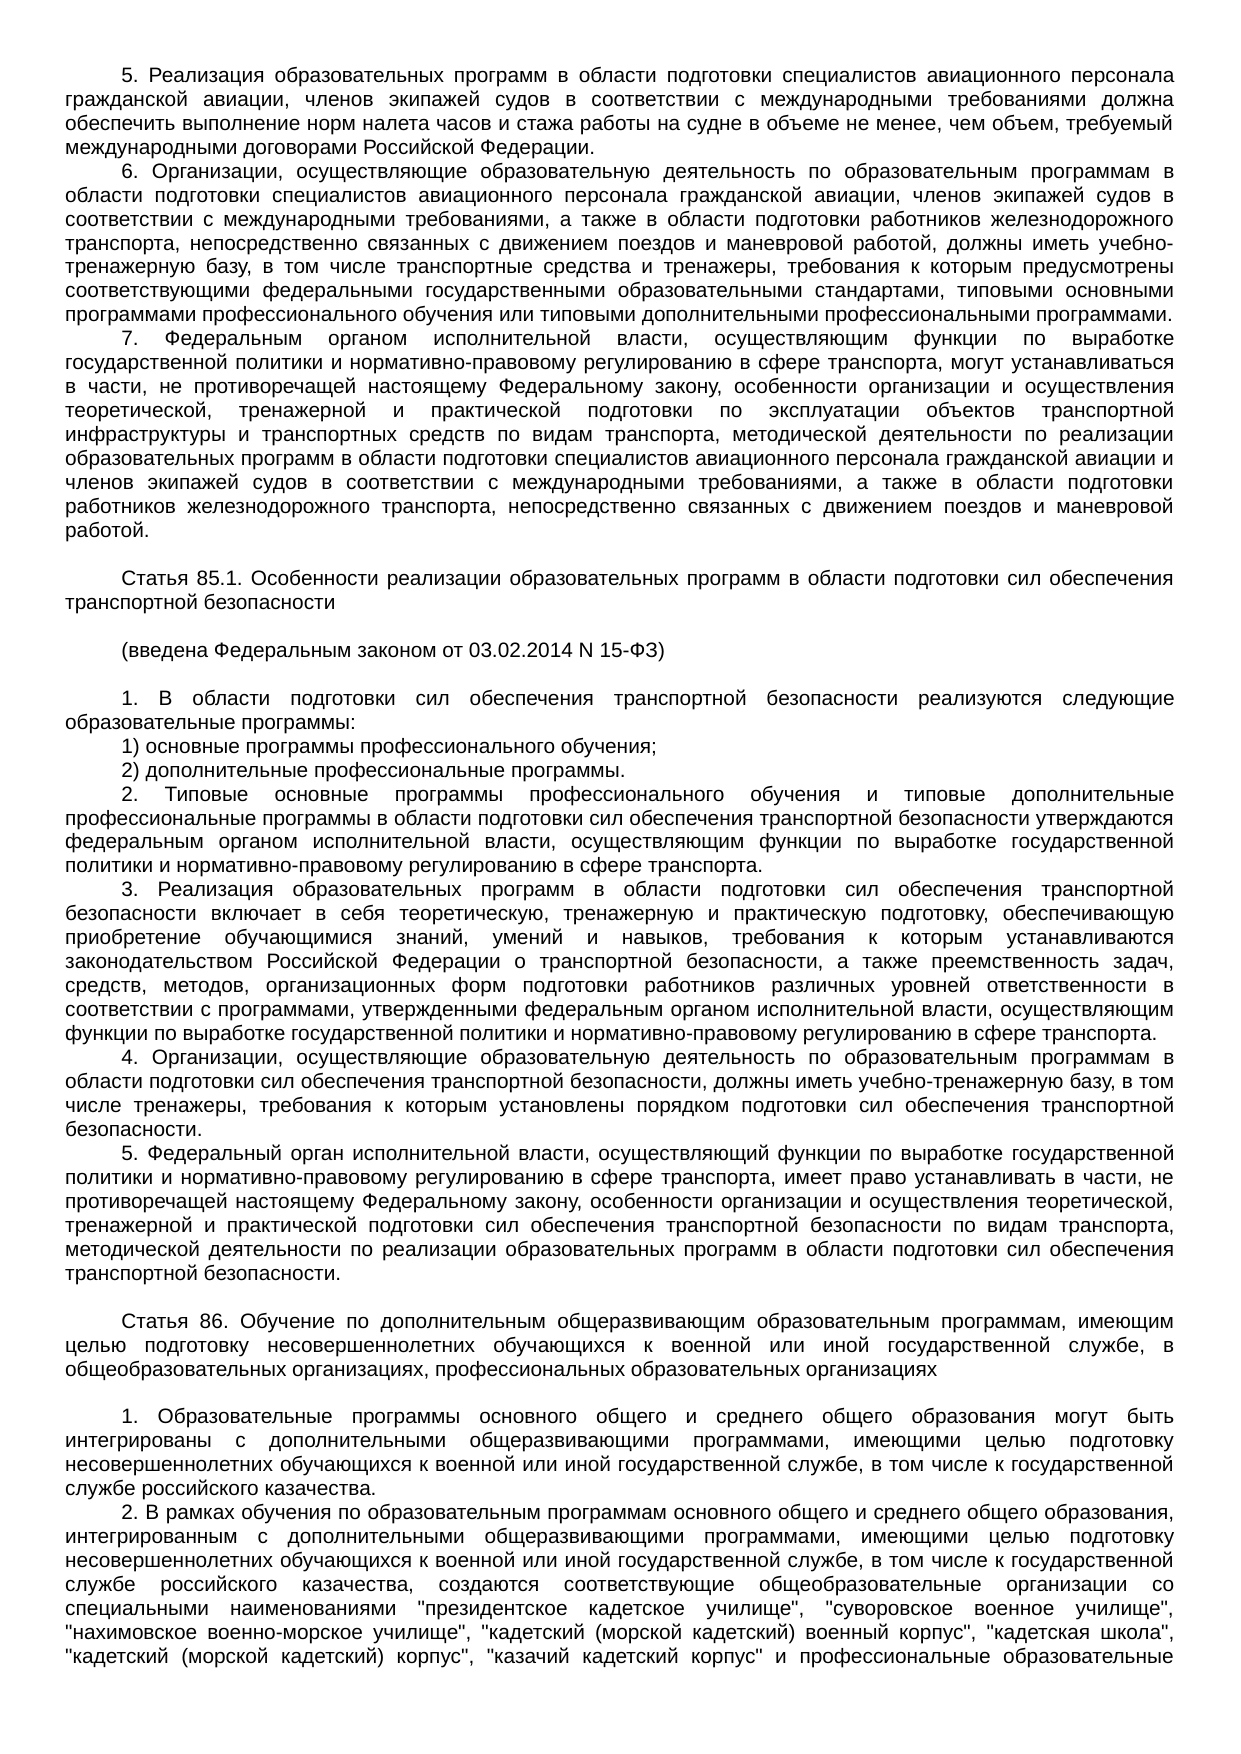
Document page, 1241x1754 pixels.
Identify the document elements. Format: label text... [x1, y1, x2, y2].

text 6. Организации, осуществляющие образовательную деятельность по образовательным программам в области подготовки специалистов авиационного персонала гражданской авиации, членов экипажей судов в соответствии с международными требованиями, а также в области подготовки работников железнодорожного транспорта, непосредственно связанных с движением поездов и маневровой работой, должны иметь учебно-тренажерную базу, в том числе транспортные средства и тренажеры, требования к которым предусмотрены соответствующими федеральными государственными образовательными стандартами, типовыми основными программами профессионального обучения или типовыми дополнительными профессиональными программами. [65, 158, 1175, 326]
text (введена Федеральным законом от 03.02.2014 N 15-ФЗ) [65, 638, 1175, 662]
text 2. В рамках обучения по образовательным программам основного общего и среднего общего образования, интегрированным с дополнительными общеразвивающими программами, имеющими целью подготовку несовершеннолетних обучающихся к военной или иной государственной службе, в том числе к государственной службе российского казачества, создаются соответствующие общеобразовательные организации со специальными наименованиями "президентское кадетское училище", "суворовское военное училище", "нахимовское военно-морское училище", "кадетский (морской кадетский) военный корпус", "кадетская школа", "кадетский (морской кадетский) корпус", "казачий кадетский корпус" и профессиональные образовательные [65, 1500, 1175, 1668]
text 5. Реализация образовательных программ в области подготовки специалистов авиационного персонала гражданской авиации, членов экипажей судов в соответствии с международными требованиями должна обеспечить выполнение норм налета часов и стажа работы на судне в объеме не менее, чем объем, требуемый международными договорами Российской Федерации. [65, 63, 1175, 158]
text 4. Организации, осуществляющие образовательную деятельность по образовательным программам в области подготовки сил обеспечения транспортной безопасности, должны иметь учебно-тренажерную базу, в том числе тренажеры, требования к которым установлены порядком подготовки сил обеспечения транспортной безопасности. [65, 1045, 1175, 1141]
text Статья 85.1. Особенности реализации образовательных программ в области подготовки сил обеспечения транспортной безопасности [65, 566, 1175, 614]
text 1. Образовательные программы основного общего и среднего общего образования могут быть интегрированы с дополнительными общеразвивающими программами, имеющими целью подготовку несовершеннолетних обучающихся к военной или иной государственной службе, в том числе к государственной службе российского казачества. [65, 1404, 1175, 1500]
text 1. В области подготовки сил обеспечения транспортной безопасности реализуются следующие образовательные программы: [65, 686, 1175, 733]
text 5. Федеральный орган исполнительной власти, осуществляющий функции по выработке государственной политики и нормативно-правовому регулированию в сфере транспорта, имеет право устанавливать в части, не противоречащей настоящему Федеральному закону, особенности организации и осуществления теоретической, тренажерной и практической подготовки сил обеспечения транспортной безопасности по видам транспорта, методической деятельности по реализации образовательных программ в области подготовки сил обеспечения транспортной безопасности. [65, 1141, 1175, 1284]
text 1) основные программы профессионального обучения; [65, 733, 1175, 757]
text 2) дополнительные профессиональные программы. [65, 757, 1175, 781]
text 7. Федеральным органом исполнительной власти, осуществляющим функции по выработке государственной политики и нормативно-правовому регулированию в сфере транспорта, могут устанавливаться в части, не противоречащей настоящему Федеральному закону, особенности организации и осуществления теоретической, тренажерной и практической подготовки по эксплуатации объектов транспортной инфраструктуры и транспортных средств по видам транспорта, методической деятельности по реализации образовательных программ в области подготовки специалистов авиационного персонала гражданской авиации и членов экипажей судов в соответствии с международными требованиями, а также в области подготовки работников железнодорожного транспорта, непосредственно связанных с движением поездов и маневровой работой. [65, 326, 1175, 542]
text 2. Типовые основные программы профессионального обучения и типовые дополнительные профессиональные программы в области подготовки сил обеспечения транспортной безопасности утверждаются федеральным органом исполнительной власти, осуществляющим функции по выработке государственной политики и нормативно-правовому регулированию в сфере транспорта. [65, 781, 1175, 877]
text 3. Реализация образовательных программ в области подготовки сил обеспечения транспортной безопасности включает в себя теоретическую, тренажерную и практическую подготовку, обеспечивающую приобретение обучающимися знаний, умений и навыков, требования к которым устанавливаются законодательством Российской Федерации о транспортной безопасности, а также преемственность задач, средств, методов, организационных форм подготовки работников различных уровней ответственности в соответствии с программами, утвержденными федеральным органом исполнительной власти, осуществляющим функции по выработке государственной политики и нормативно-правовому регулированию в сфере транспорта. [65, 877, 1175, 1045]
text Статья 86. Обучение по дополнительным общеразвивающим образовательным программам, имеющим целью подготовку несовершеннолетних обучающихся к военной или иной государственной службе, в общеобразовательных организациях, профессиональных образовательных организациях [65, 1308, 1175, 1380]
